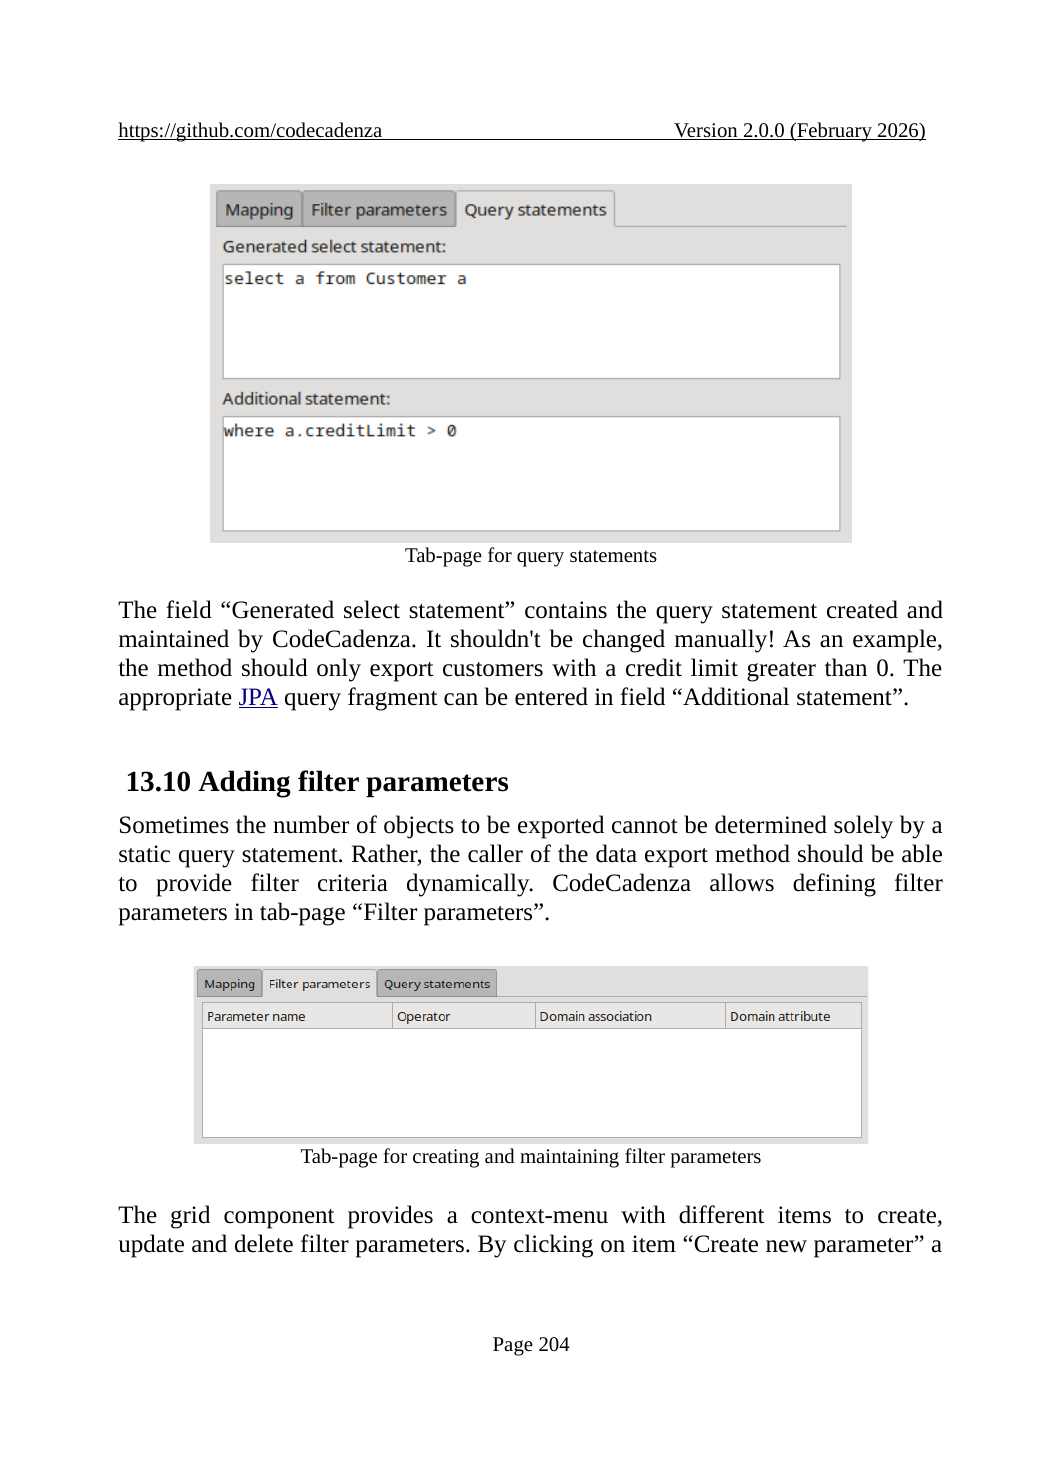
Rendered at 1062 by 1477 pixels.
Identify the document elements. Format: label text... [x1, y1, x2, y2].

text Sometimes the number of objects to be exported cannot be determined solely by a static query statement. Rather, the caller of the data export method should be able to provide filter criteria dynamically. CodeCadenza allows defining filter parameters in tab-page “Filter parameters”. [118, 810, 944, 925]
picture [210, 184, 852, 543]
text Tab-page for query statements [210, 543, 852, 567]
text Tab-page for creating and maintaining filter parameters [193, 1144, 868, 1168]
subtitle Adding filter parameters [118, 764, 944, 798]
picture [193, 966, 869, 1144]
text The grid component provides a context-menu with different items to create, update and delete filter parameters. By clicking on item “Create new parameter” a [118, 1200, 944, 1258]
text The field “Generated select statement” contains the query statement created and maintained by CodeCadenza. It shouldn't be changed manually! As an example, the method should only export customers with a credit limit greater than 0. The appropriate JPA query fragment can be entered in field “Additional statement”. [118, 596, 944, 711]
